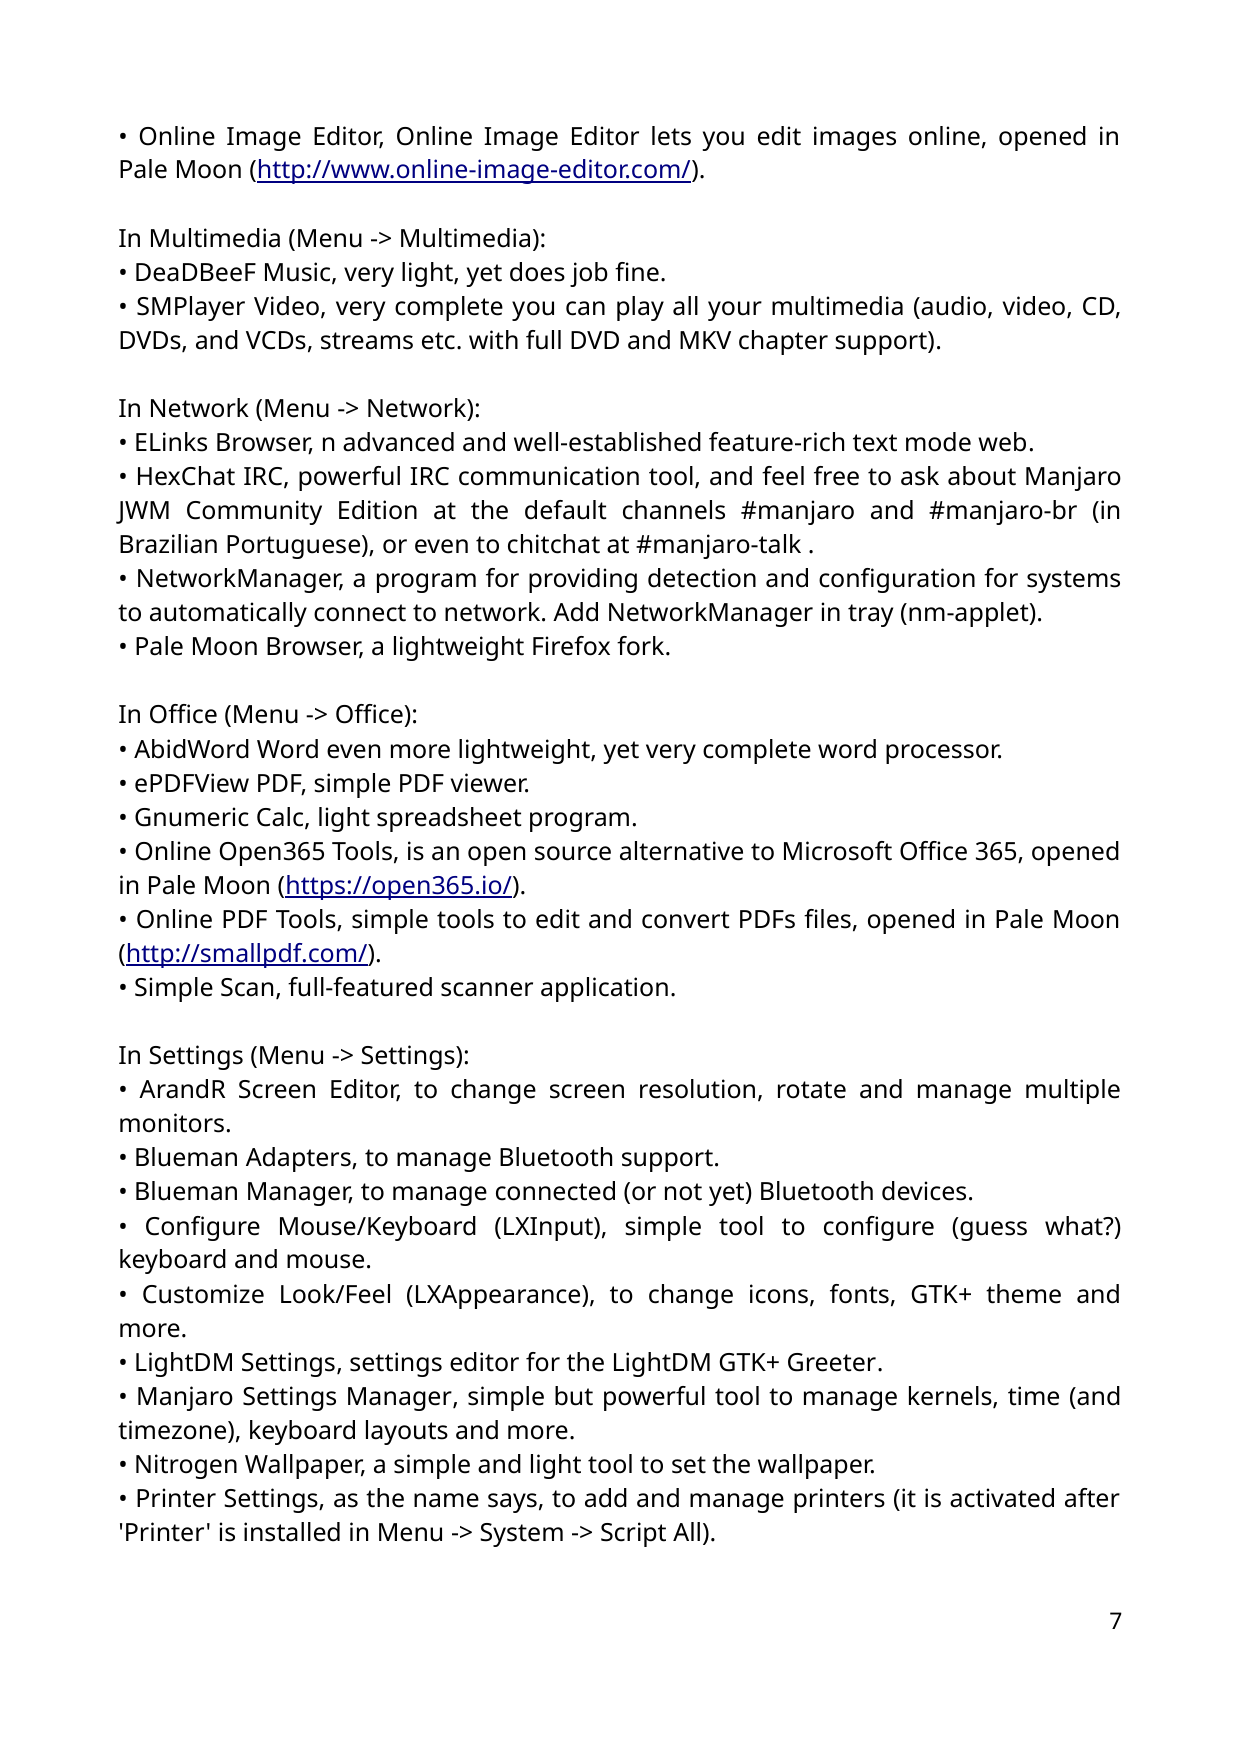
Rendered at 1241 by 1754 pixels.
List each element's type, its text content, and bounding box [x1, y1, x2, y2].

text • NetworkManager, a program for providing detection and configuration for systems to automatically connect to network. Add NetworkManager in tray (nm-applet). [118, 561, 1122, 629]
text • LightDM Settings, settings editor for the LightDM GTK+ Greeter. [118, 1344, 1122, 1378]
text • Customize Look/Feel (LXAppearance), to change icons, fonts, GTK+ theme and more. [118, 1276, 1122, 1344]
text • SMPlayer Video, very complete you can play all your multimedia (audio, video, CD, DVDs, and VCDs, streams etc. with full DVD and MKV chapter support). [118, 288, 1122, 357]
text • Printer Settings, as the name says, to add and manage printers (it is activated after 'Printer' is installed in Menu -> System -> Script All). [118, 1481, 1122, 1549]
text • Online Image Editor, Online Image Editor lets you edit images online, opened in Pale Moon (http://www.online-image-editor.com/). [118, 118, 1122, 186]
text • Nitrogen Wallpaper, a simple and light tool to set the wallpaper. [118, 1447, 1122, 1481]
text In Multimedia (Menu -> Multimedia): [118, 220, 1122, 254]
text • AbidWord Word even more lightweight, yet very complete word processor. [118, 731, 1122, 765]
text • ArandR Screen Editor, to change screen resolution, rotate and manage multiple monitors. [118, 1072, 1122, 1140]
text • HexChat IRC, powerful IRC communication tool, and feel free to ask about Manjaro JWM Community Edition at the default channels #manjaro and #manjaro-br (in Brazilian Portuguese), or even to chitchat at #manjaro-talk . [118, 459, 1122, 561]
text • ePDFView PDF, simple PDF viewer. [118, 765, 1122, 799]
text In Settings (Menu -> Settings): [118, 1038, 1122, 1072]
text • Online Open365 Tools, is an open source alternative to Microsoft Office 365, opened in Pale Moon (https://open365.io/). [118, 833, 1122, 902]
text In Network (Menu -> Network): [118, 391, 1122, 425]
text • DeaDBeeF Music, very light, yet does job fine. [118, 254, 1122, 288]
text • Manjaro Settings Manager, simple but powerful tool to manage kernels, time (and timezone), keyboard layouts and more. [118, 1378, 1122, 1447]
text • ELinks Browser, n advanced and well-established feature-rich text mode web. [118, 425, 1122, 459]
text • Online PDF Tools, simple tools to edit and convert PDFs files, opened in Pale Moon (http://smallpdf.com/). [118, 902, 1122, 970]
text • Blueman Adapters, to manage Bluetooth support. [118, 1140, 1122, 1174]
text • Configure Mouse/Keyboard (LXInput), simple tool to configure (guess what?) keyboard and mouse. [118, 1208, 1122, 1276]
text • Pale Moon Browser, a lightweight Firefox fork. [118, 629, 1122, 663]
text • Blueman Manager, to manage connected (or not yet) Bluetooth devices. [118, 1174, 1122, 1208]
text • Simple Scan, full-featured scanner application. [118, 970, 1122, 1004]
text In Office (Menu -> Office): [118, 697, 1122, 731]
text • Gnumeric Calc, light spreadsheet program. [118, 799, 1122, 833]
